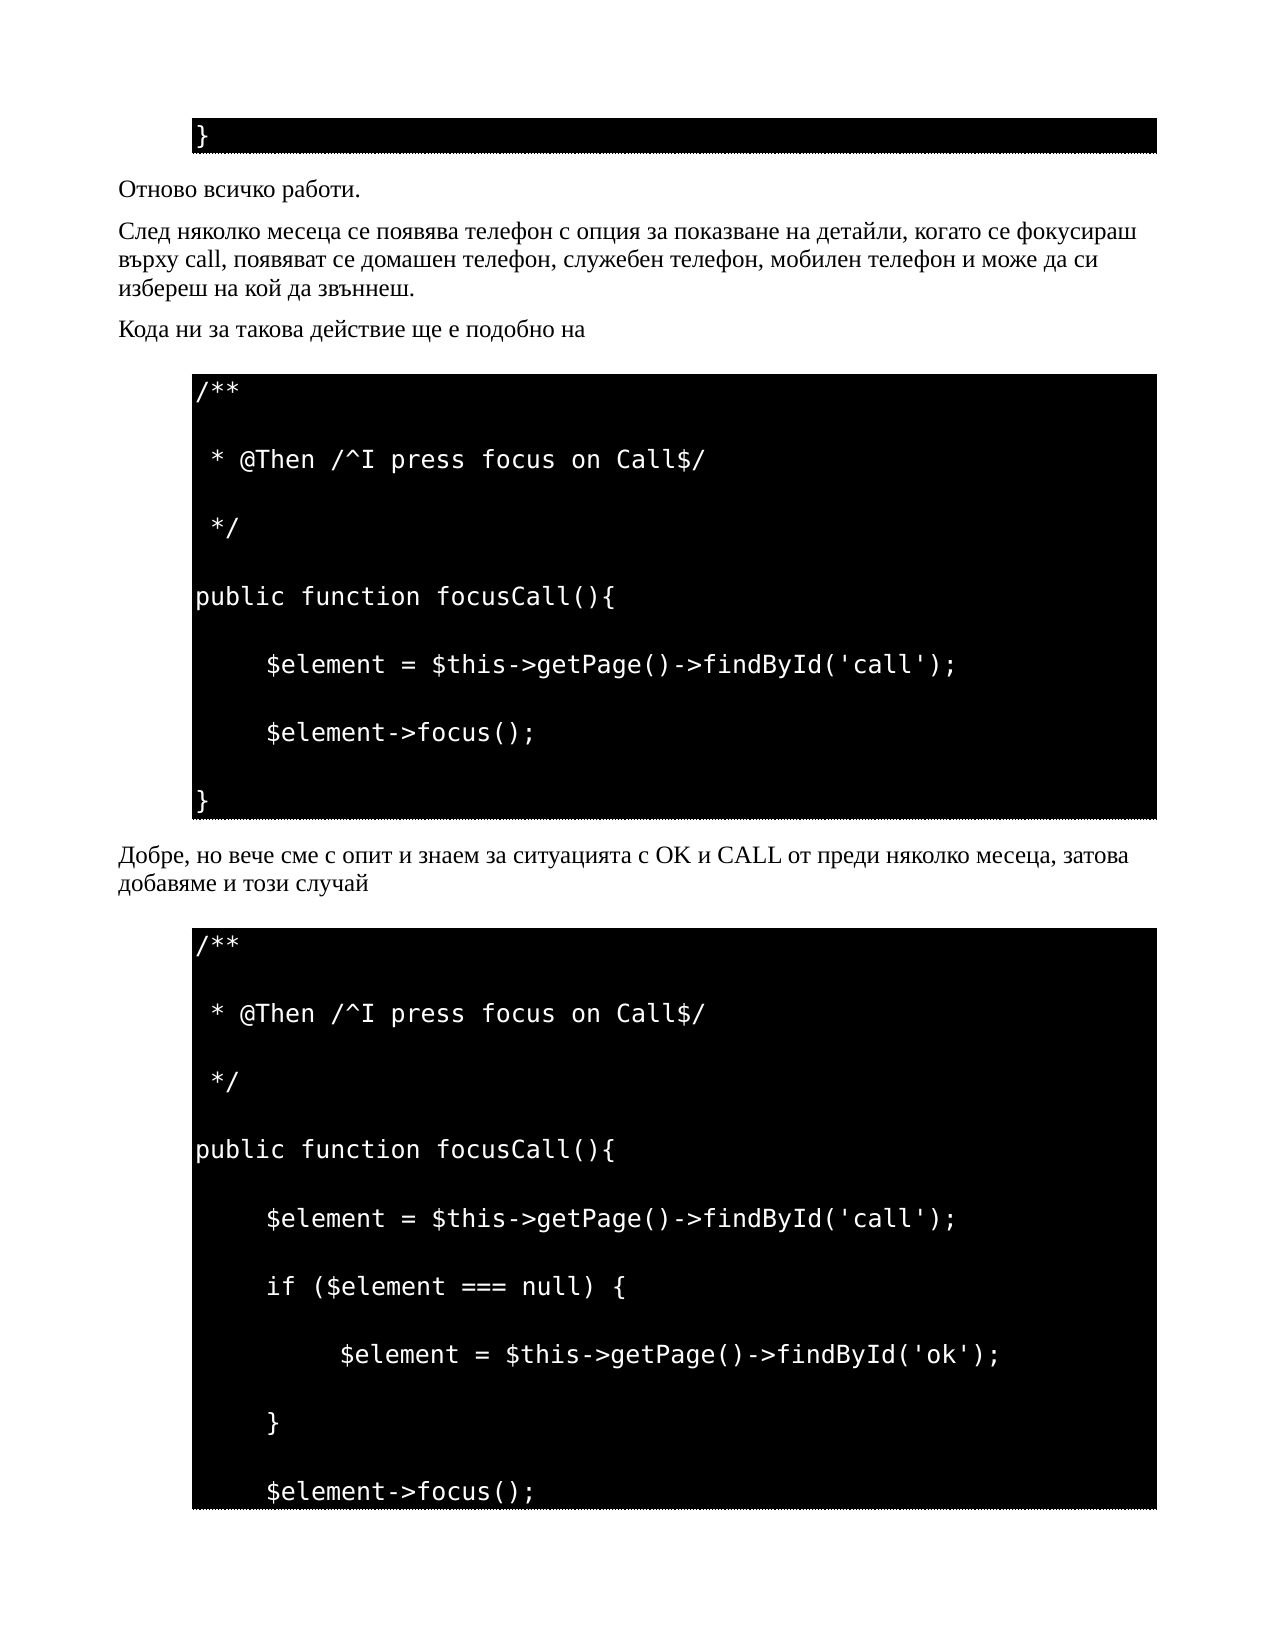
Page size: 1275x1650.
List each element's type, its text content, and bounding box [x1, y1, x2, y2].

text Кода ни за такова действие ще е подобно на [118, 314, 1157, 343]
text /** [192, 374, 1157, 406]
text */ [192, 1064, 1157, 1096]
text */ [192, 510, 1157, 543]
text } [192, 1405, 1157, 1438]
text След няколко месеца се появява телефон с опция за показване на детайли, когато се фокусираш върху call, появяват се домашен телефон, служебен телефон, мобилен телефон и може да си избереш на кой да звъннеш. [118, 216, 1157, 302]
text * @Then /^I press focus on Call$/ [192, 996, 1157, 1028]
text $element->focus(); [192, 1473, 1157, 1509]
text Добре, но вече сме с опит и знаем за ситуацията с OK и CALL от преди няколко месеца, затова добавяме и този случай [118, 840, 1157, 897]
text * @Then /^I press focus on Call$/ [192, 442, 1157, 474]
text public function focusCall(){ [192, 578, 1157, 611]
text /** [192, 928, 1157, 960]
text } [192, 118, 1157, 153]
text $element->focus(); [192, 715, 1157, 747]
text } [192, 783, 1157, 819]
text $element = $this->getPage()->findById('ok'); [192, 1337, 1157, 1369]
text $element = $this->getPage()->findById('call'); [192, 1201, 1157, 1233]
text public function focusCall(){ [192, 1132, 1157, 1165]
text Отново всичко работи. [118, 174, 1157, 203]
text if ($element === null) { [192, 1269, 1157, 1301]
text $element = $this->getPage()->findById('call'); [192, 647, 1157, 679]
